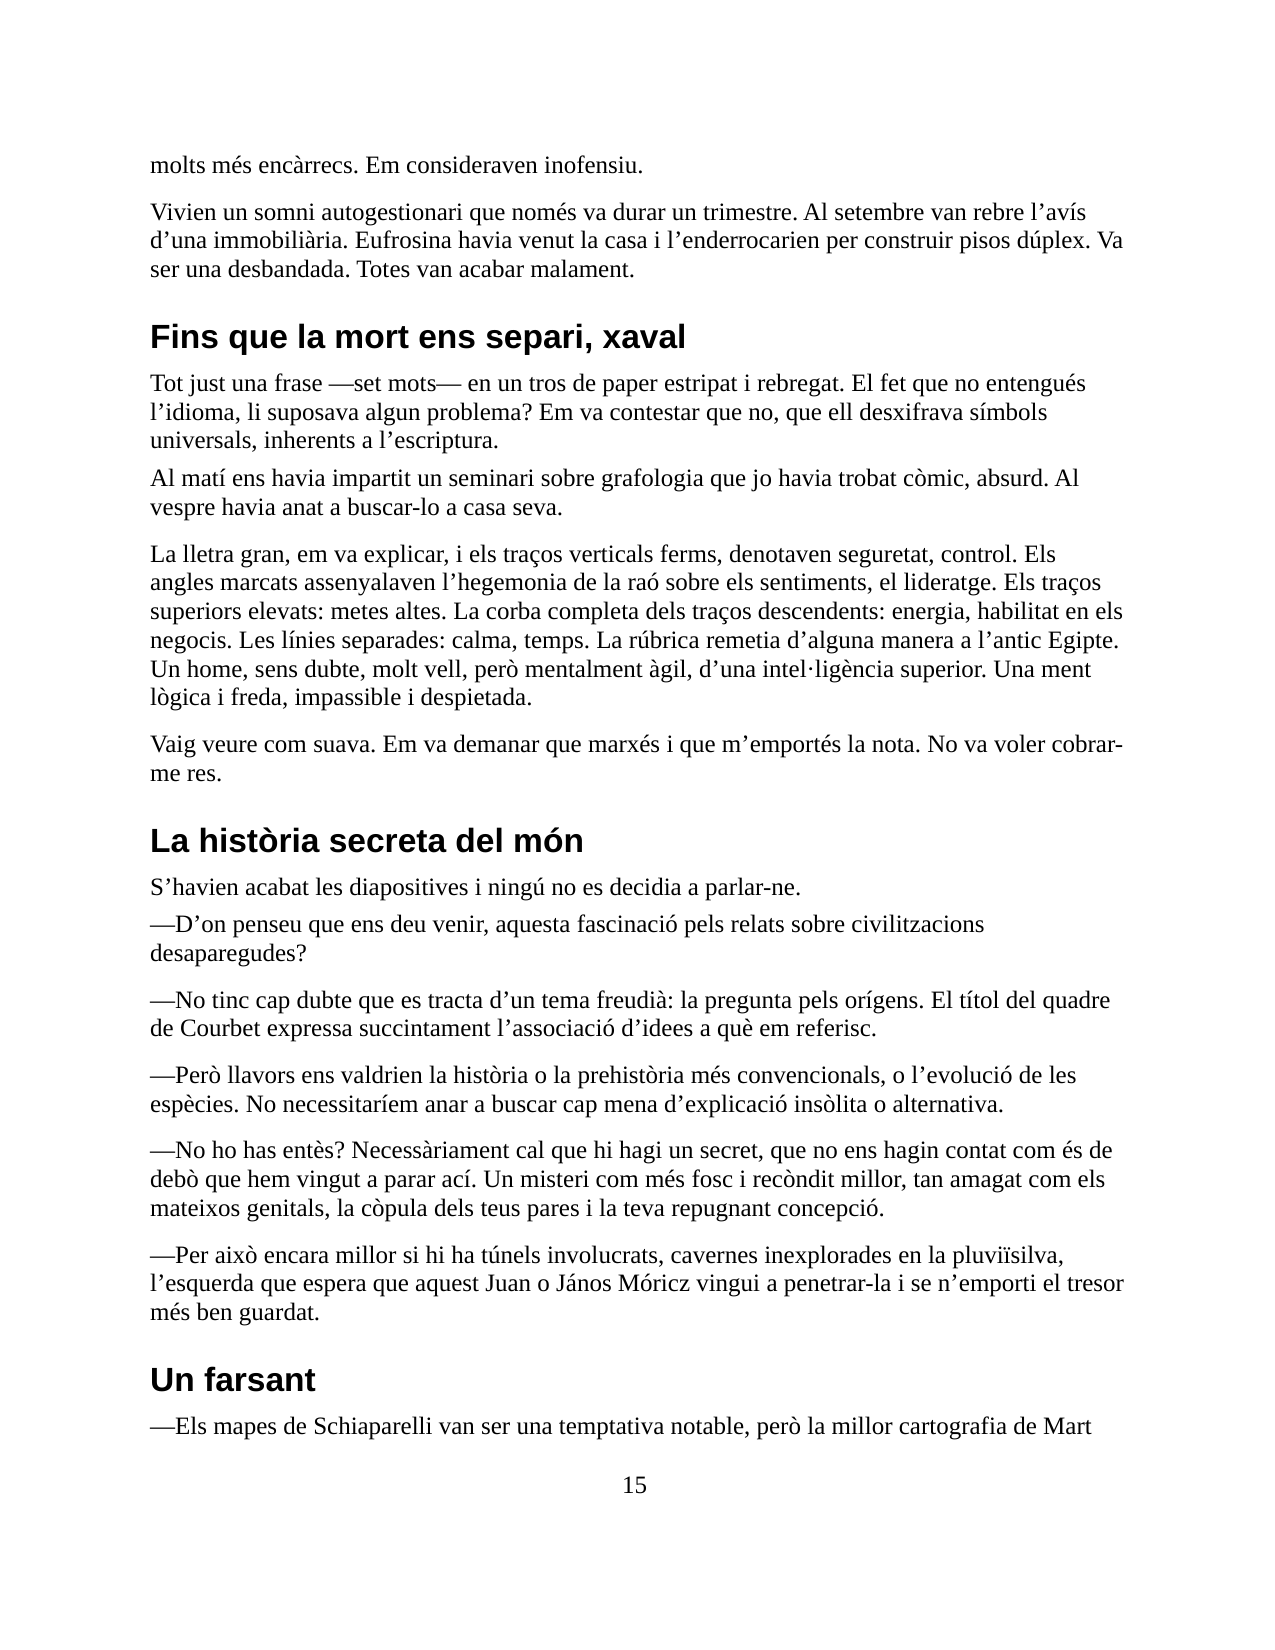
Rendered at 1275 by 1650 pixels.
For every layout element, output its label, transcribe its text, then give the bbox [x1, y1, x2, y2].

subtitle Un farsant [150, 1360, 1125, 1399]
text Vivien un somni autogestionari que només va durar un trimestre. Al setembre van rebre l’avís d’una immobiliària. Eufrosina havia venut la casa i l’enderrocarien per construir pisos dúplex. Va ser una desbandada. Totes van acabar malament. [150, 197, 1125, 283]
text La lletra gran, em va explicar, i els traços verticals ferms, denotaven seguretat, control. Els angles marcats assenyalaven l’hegemonia de la raó sobre els sentiments, el lideratge. Els traços superiors elevats: metes altes. La corba completa dels traços descendents: energia, habilitat en els negocis. Les línies separades: calma, temps. La rúbrica remetia d’alguna manera a l’antic Egipte. Un home, sens dubte, molt vell, però mentalment àgil, d’una intel·ligència superior. Una ment lògica i freda, impassible i despietada. [150, 539, 1125, 711]
text —Per això encara millor si hi ha túnels involucrats, cavernes inexplorades en la pluviïsilva, l’esquerda que espera que aquest Juan o János Móricz vingui a penetrar-la i se n’emporti el tresor més ben guardat. [150, 1240, 1125, 1326]
text —No ho has entès? Necessàriament cal que hi hagi un secret, que no ens hagin contat com és de debò que hem vingut a parar ací. Un misteri com més fosc i recòndit millor, tan amagat com els mateixos genitals, la còpula dels teus pares i la teva repugnant concepció. [150, 1136, 1125, 1222]
text S’havien acabat les diapositives i ningú no es decidia a parlar-ne. [150, 872, 1125, 900]
subtitle La història secreta del món [150, 821, 1125, 859]
text —No tinc cap dubte que es tracta d’un tema freudià: la pregunta pels orígens. El títol del quadre de Courbet expressa succintament l’associació d’idees a què em referisc. [150, 985, 1125, 1042]
text —Els mapes de Schiaparelli van ser una temptativa notable, però la millor cartografia de Mart [150, 1411, 1125, 1440]
text —Però llavors ens valdrien la història o la prehistòria més convencionals, o l’evolució de les espècies. No necessitaríem anar a buscar cap mena d’explicació insòlita o alternativa. [150, 1060, 1125, 1118]
text Al matí ens havia impartit un seminari sobre grafologia que jo havia trobat còmic, absurd. Al vespre havia anat a buscar-lo a casa seva. [150, 463, 1125, 521]
text —D’on penseu que ens deu venir, aquesta fascinació pels relats sobre civilitzacions desaparegudes? [150, 909, 1125, 967]
subtitle Fins que la mort ens separi, xaval [150, 317, 1125, 356]
text molts més encàrrecs. Em consideraven inofensiu. [150, 150, 1125, 179]
text Vaig veure com suava. Em va demanar que marxés i que m’emportés la nota. No va voler cobrar-me res. [150, 729, 1125, 787]
text Tot just una frase —set mots— en un tros de paper estripat i rebregat. El fet que no entengués l’idioma, li suposava algun problema? Em va contestar que no, que ell desxifrava símbols universals, inherents a l’escriptura. [150, 368, 1125, 454]
